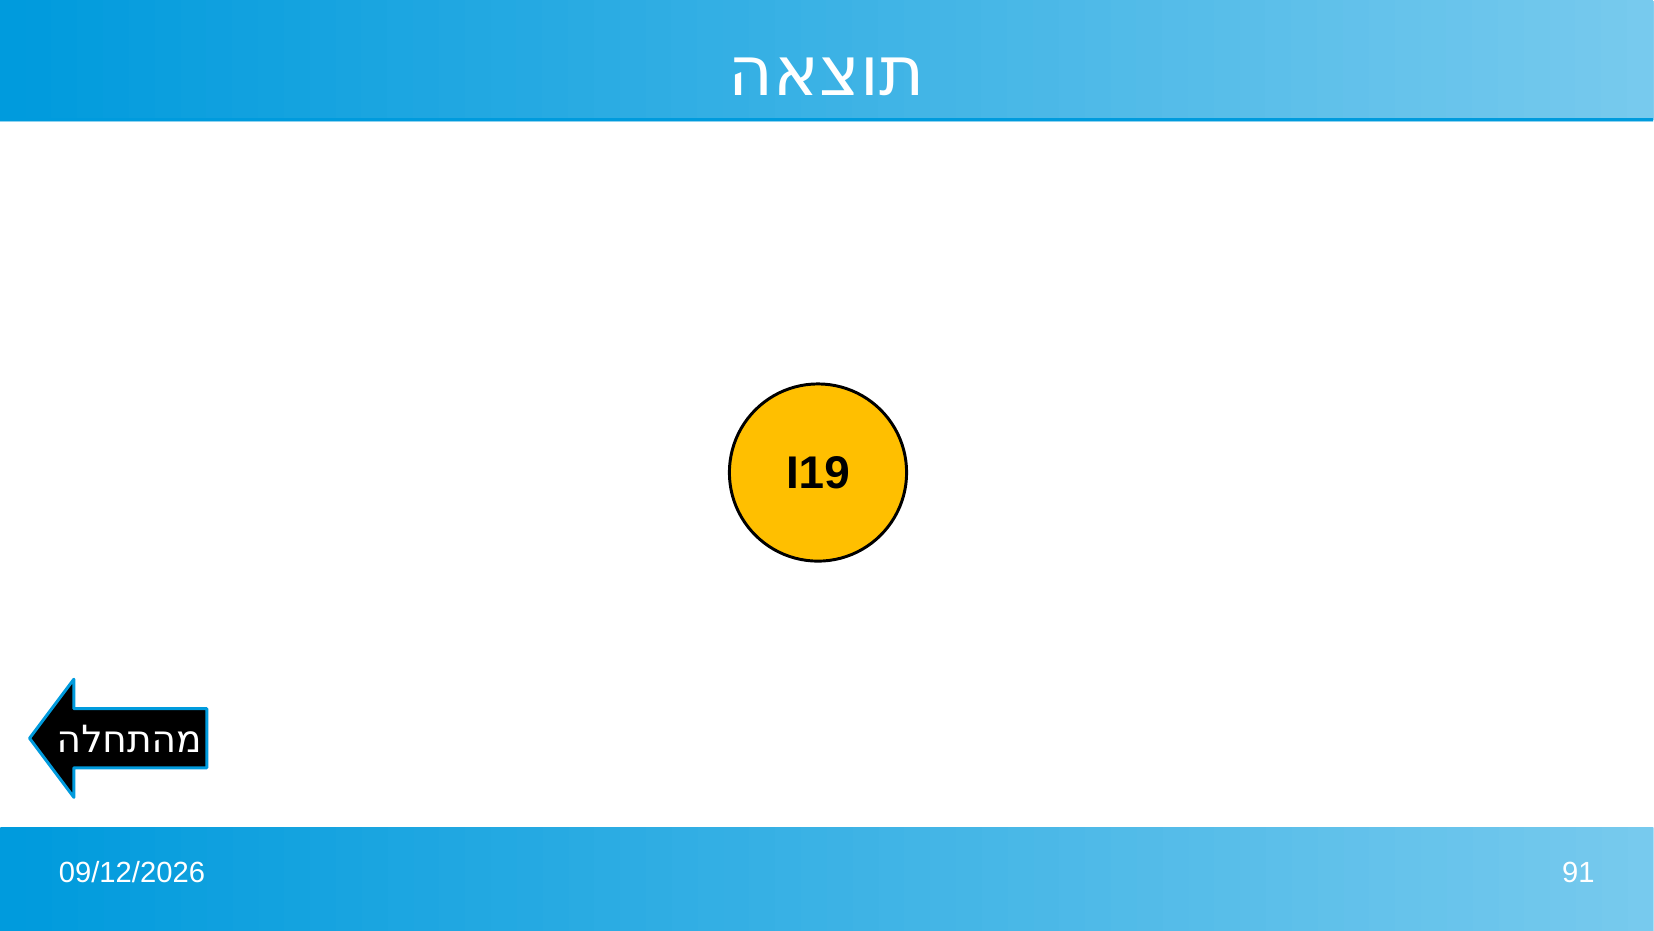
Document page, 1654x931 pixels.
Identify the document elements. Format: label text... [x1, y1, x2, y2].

text_box מהתחלה [29, 679, 207, 798]
title תוצאה [59, 21, 1595, 116]
text_box I19 [729, 383, 907, 562]
